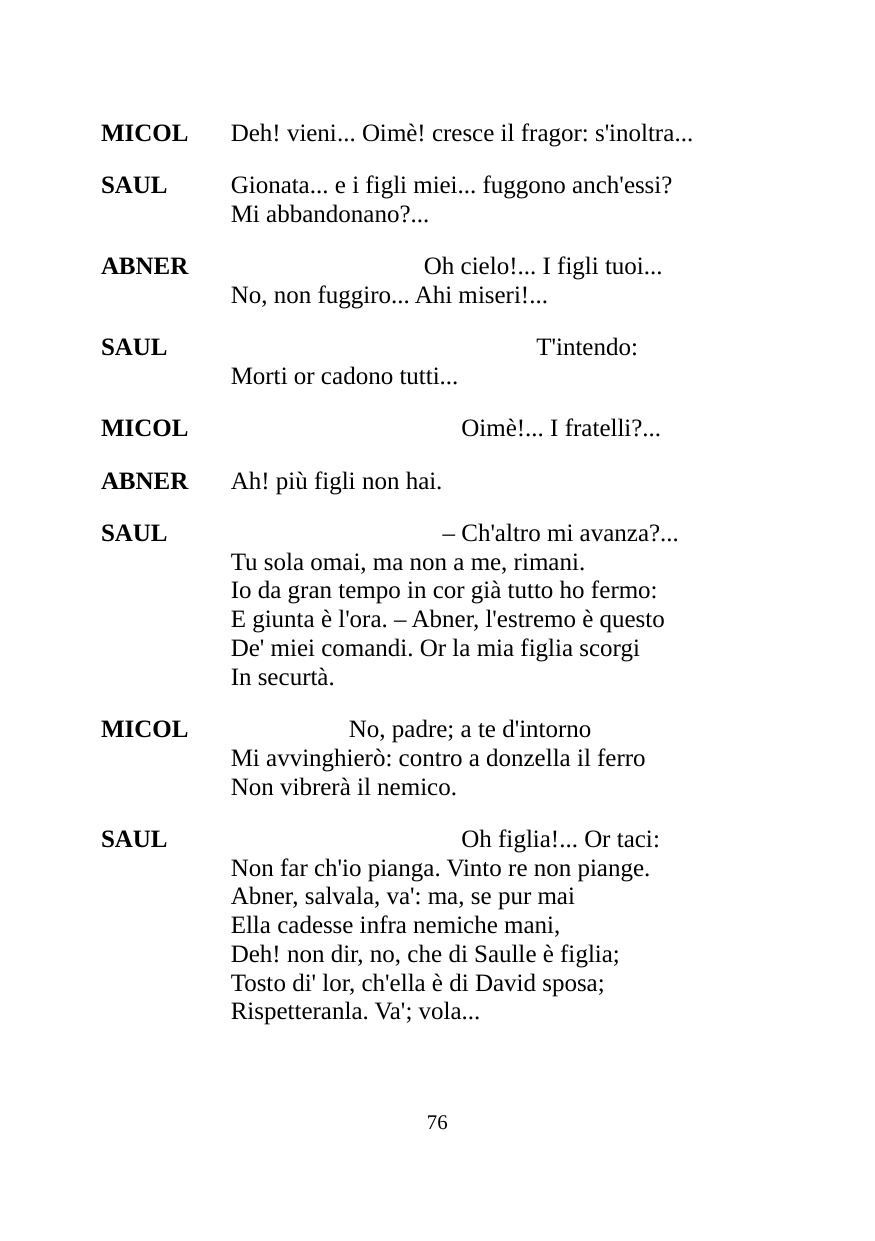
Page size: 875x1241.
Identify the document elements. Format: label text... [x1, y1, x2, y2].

table_cell Oh cielo!... I figli tuoi... No, non fuggiro... Ahi miseri!... [219, 240, 786, 321]
table_cell Deh! vieni... Oimè! cresce il fragor: s'inoltra... [219, 106, 786, 158]
table_cell Gionata... e i figli miei... fuggono anch'essi? Mi abbandonano?... [219, 159, 786, 239]
table_cell MICOL [89, 106, 219, 158]
table_cell MICOL [89, 402, 219, 454]
table_cell ABNER [89, 454, 219, 506]
table_cell T'intendo: Morti or cadono tutti... [219, 321, 786, 402]
table_cell No, padre; a te d'intorno Mi avvinghierò: contro a donzella il ferro Non vibrerà il nemico. [219, 702, 786, 812]
table_cell Ah! più figli non hai. [219, 454, 786, 506]
table_cell SAUL [89, 506, 219, 702]
table_cell – Ch'altro mi avanza?... Tu sola omai, ma non a me, rimani. Io da gran tempo in cor già tutto ho fermo: E giunta è l'ora. – Abner, l'estremo è questo De' miei comandi. Or la mia figlia scorgi In securtà. [219, 506, 786, 702]
table_cell MICOL [89, 702, 219, 812]
table_cell SAUL [89, 812, 219, 1037]
table_cell SAUL [89, 321, 219, 402]
table_cell Oimè!... I fratelli?... [219, 402, 786, 454]
table_cell ABNER [89, 240, 219, 321]
table_cell SAUL [89, 159, 219, 239]
table_cell Oh figlia!... Or taci: Non far ch'io pianga. Vinto re non piange. Abner, salvala, va': ma, se pur mai Ella cadesse infra nemiche mani, Deh! non dir, no, che di Saulle è figlia; Tosto di' lor, ch'ella è di David sposa; Rispetteranla. Va'; vola... [219, 812, 786, 1037]
